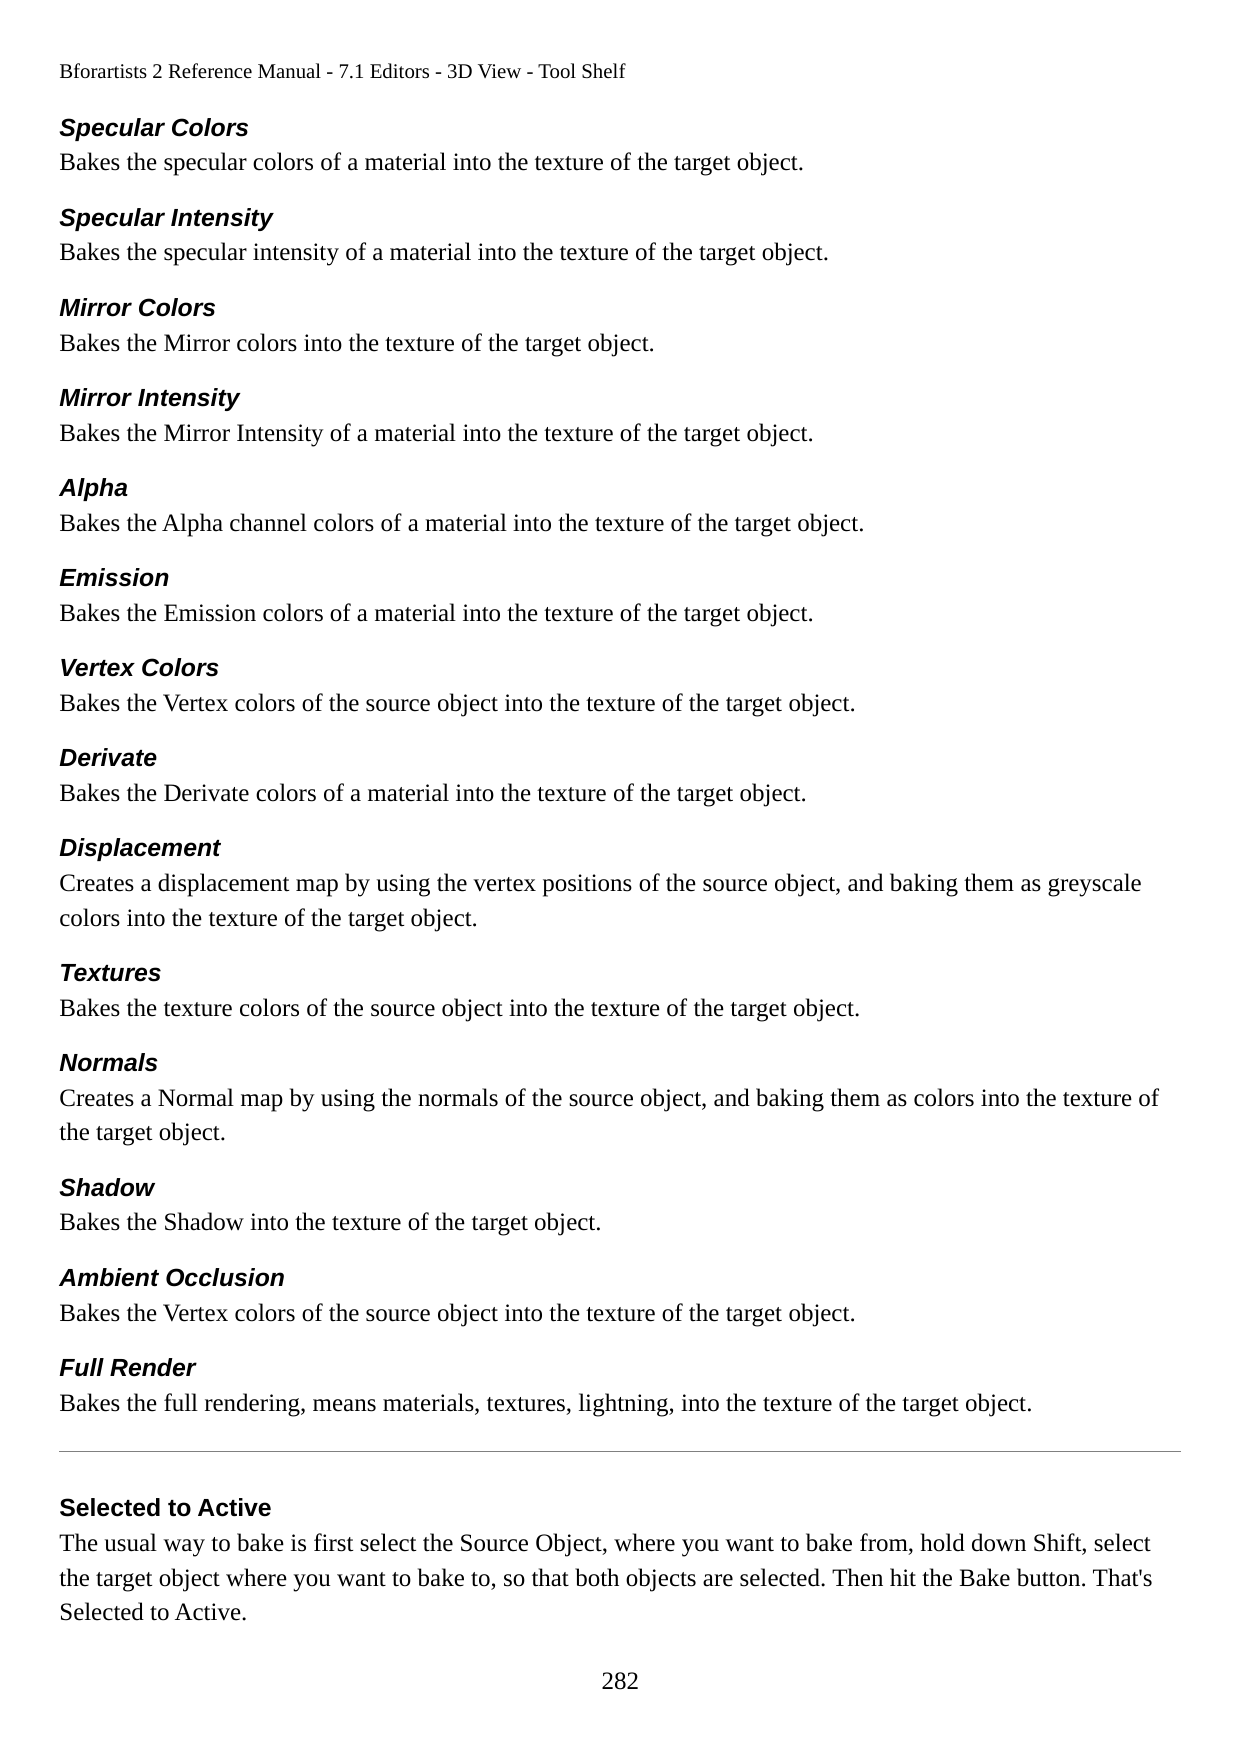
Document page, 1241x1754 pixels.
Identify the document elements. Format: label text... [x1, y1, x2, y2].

subtitle Vertex Colors [59, 653, 1181, 682]
subtitle Shadow [59, 1173, 1181, 1201]
text Bakes the specular intensity of a material into the texture of the target object. [59, 237, 1181, 266]
subtitle Emission [59, 563, 1181, 592]
text Bakes the texture colors of the source object into the texture of the target object. [59, 993, 1181, 1022]
text Bakes the full rendering, means materials, textures, lightning, into the texture of the target object. [59, 1388, 1181, 1416]
subtitle Ambient Occlusion [59, 1263, 1181, 1291]
subtitle Specular Intensity [59, 203, 1181, 231]
subtitle Selected to Active [59, 1493, 1181, 1522]
text Creates a Normal map by using the normals of the source object, and baking them as colors into the texture of the target object. [59, 1083, 1181, 1146]
subtitle Specular Colors [59, 113, 1181, 141]
text Bakes the Shadow into the texture of the target object. [59, 1207, 1181, 1236]
text Bakes the Mirror colors into the texture of the target object. [59, 328, 1181, 356]
subtitle Derivate [59, 743, 1181, 772]
subtitle Mirror Colors [59, 293, 1181, 321]
text Bakes the Emission colors of a material into the texture of the target object. [59, 598, 1181, 627]
subtitle Mirror Intensity [59, 383, 1181, 411]
text Bakes the Alpha channel colors of a material into the texture of the target object. [59, 508, 1181, 537]
subtitle Textures [59, 958, 1181, 987]
subtitle Displacement [59, 833, 1181, 862]
text Bakes the Vertex colors of the source object into the texture of the target object. [59, 1298, 1181, 1326]
text Bakes the Derivate colors of a material into the texture of the target object. [59, 778, 1181, 807]
text Bakes the Vertex colors of the source object into the texture of the target object. [59, 688, 1181, 717]
subtitle Alpha [59, 473, 1181, 502]
text Bakes the specular colors of a material into the texture of the target object. [59, 147, 1181, 176]
text Bakes the Mirror Intensity of a material into the texture of the target object. [59, 418, 1181, 446]
subtitle Full Render [59, 1353, 1181, 1381]
text Creates a displacement map by using the vertex positions of the source object, and baking them as greyscale colors into the texture of the target object. [59, 868, 1181, 931]
subtitle Normals [59, 1048, 1181, 1077]
text The usual way to bake is first select the Source Object, where you want to bake from, hold down Shift, select the target object where you want to bake to, so that both objects are selected. Then hit the Bake button. That's Selected to Active. [59, 1528, 1181, 1626]
